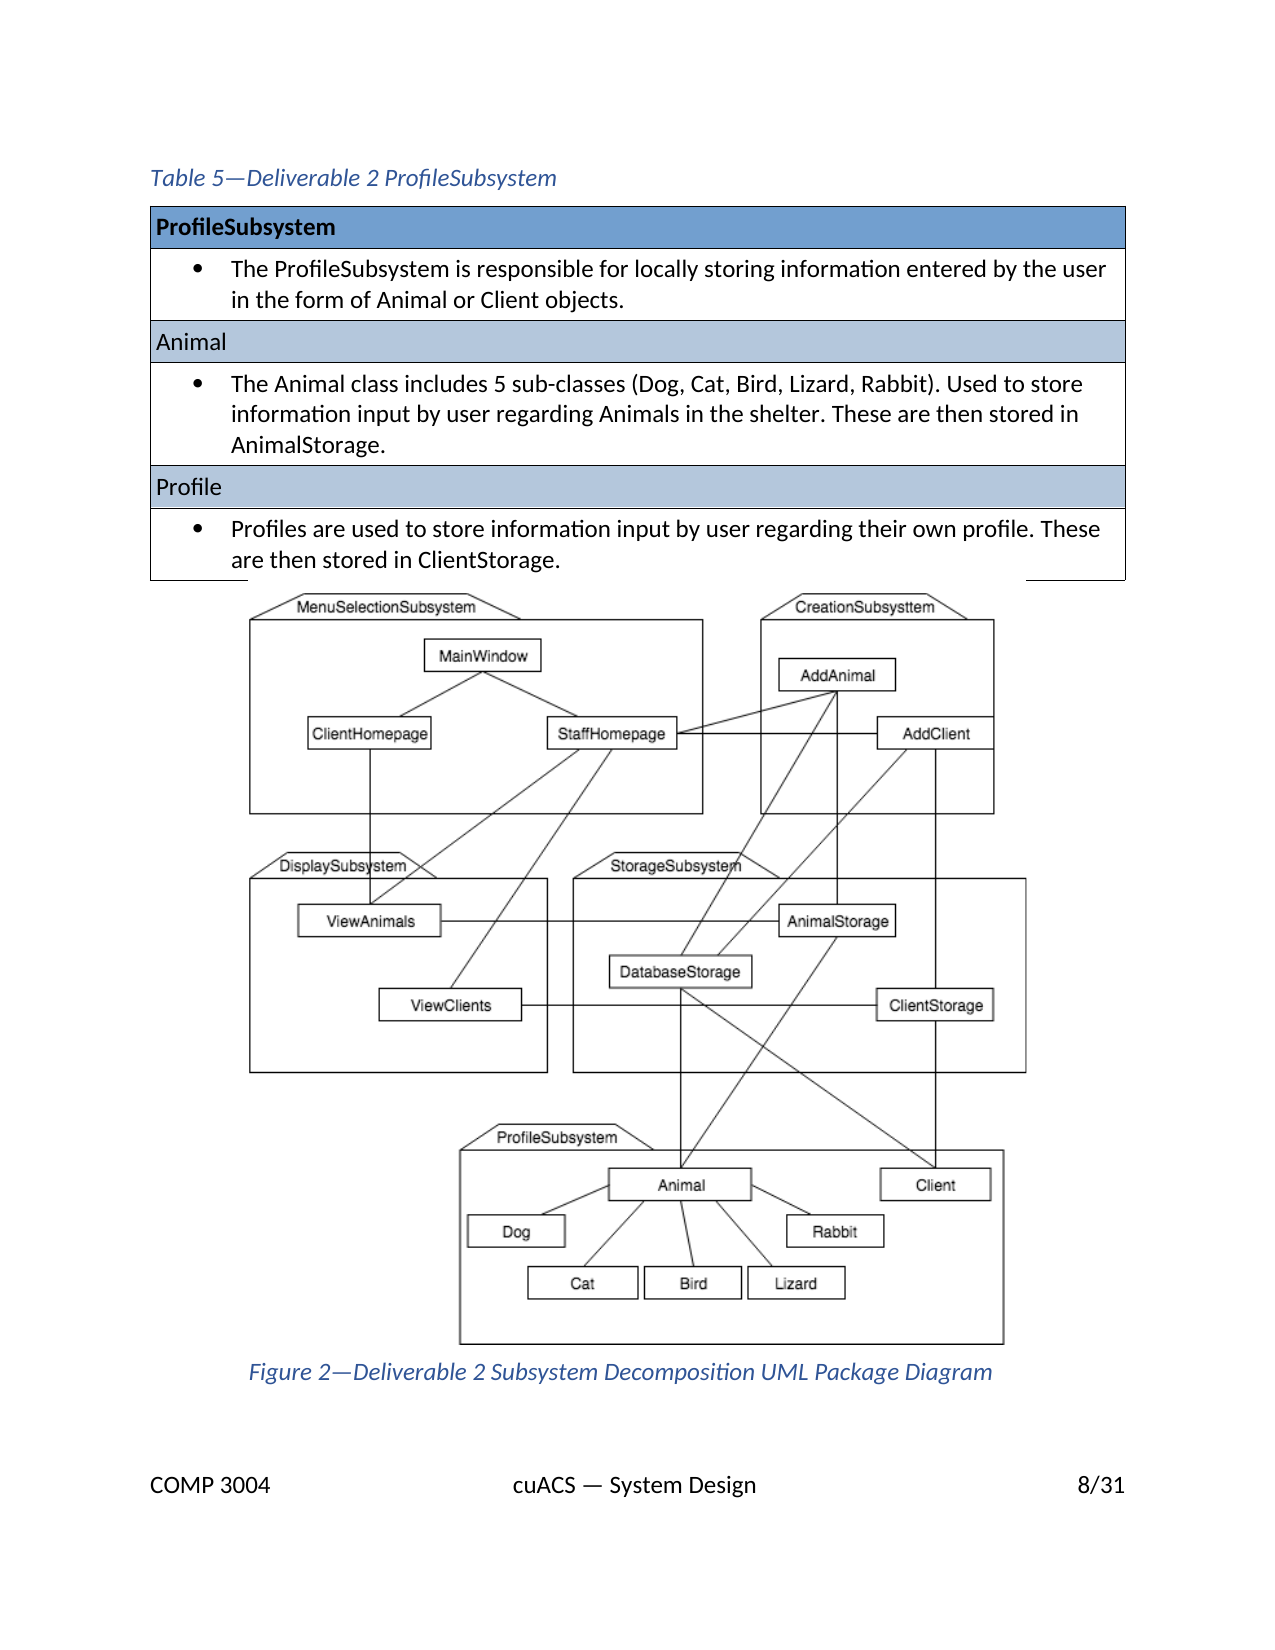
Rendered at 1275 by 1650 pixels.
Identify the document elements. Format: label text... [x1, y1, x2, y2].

table_cell Profiles are used to store information input by user regarding their own profile. These are then stored in ClientStorage. [151, 509, 1125, 580]
text Figure 2—Deliverable 2 Subsystem Decomposition UML Package Diagram [248, 1345, 1026, 1387]
table_cell Animal [151, 321, 1125, 362]
text Table 5—Deliverable 2 ProfileSubsystem [150, 162, 1125, 193]
table_cell Profile [151, 466, 1125, 507]
table_header ProfileSubsystem [151, 207, 1125, 248]
picture [248, 592, 1027, 1345]
table_cell The Animal class includes 5 sub-classes (Dog, Cat, Bird, Lizard, Rabbit). Used to store information input by user regarding Animals in the shelter. These are then stored in AnimalStorage. [151, 363, 1125, 465]
table_cell The ProfileSubsystem is responsible for locally storing information entered by the user in the form of Animal or Client objects. [151, 249, 1125, 320]
